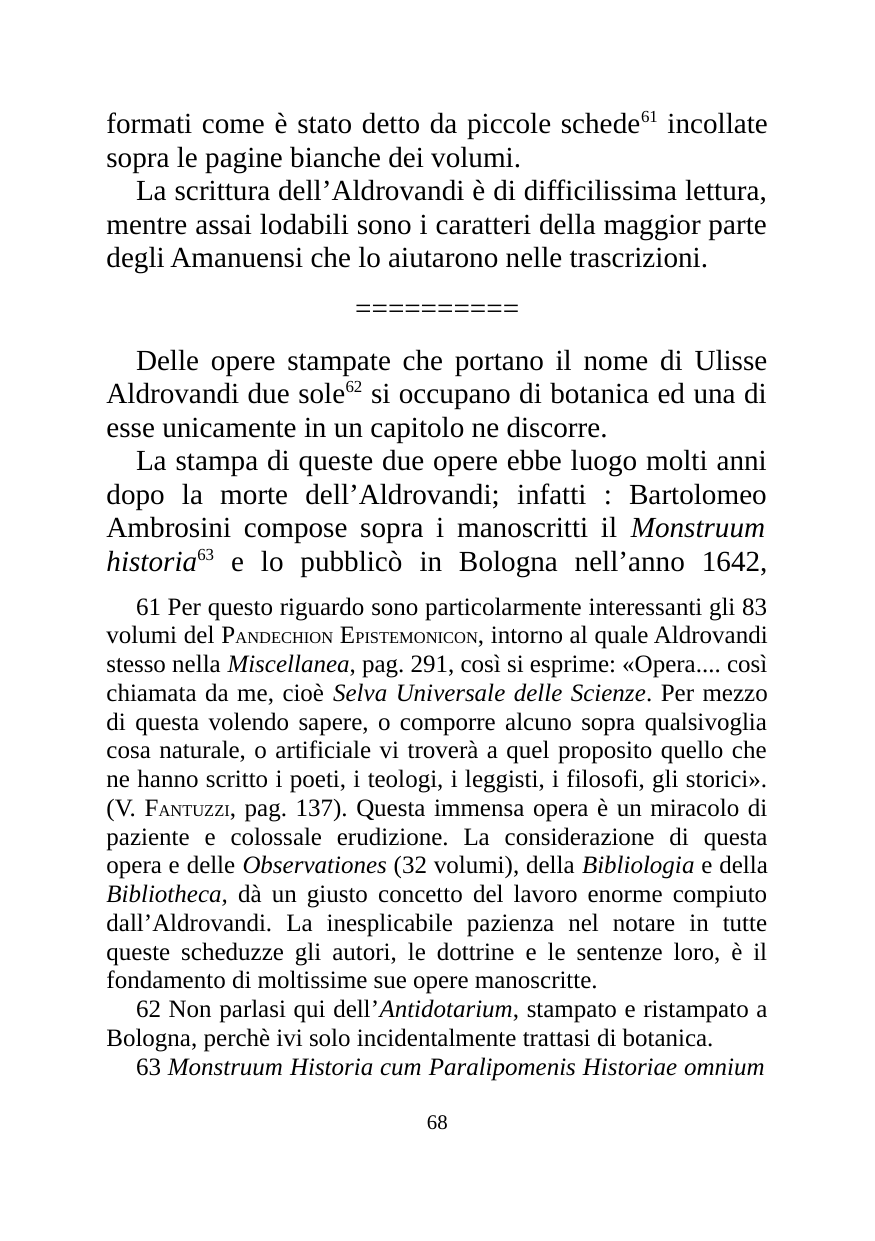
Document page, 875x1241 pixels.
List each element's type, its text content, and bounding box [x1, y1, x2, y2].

text ========== [106, 292, 768, 325]
text Delle opere stampate che portano il nome di Ulisse Aldrovandi due sole si occupano di botanica ed una di esse unicamente in un capitolo ne discorre. [106, 343, 768, 443]
text Non parlasi qui dell’Antidotarium, stampato e ristampato a Bologna, perchè ivi solo incidentalmente trattasi di botanica. [106, 994, 768, 1052]
text La scrittura dell’Aldrovandi è di difficilissima lettura, mentre assai lodabili sono i caratteri della maggior parte degli Amanuensi che lo aiutarono nelle trascrizioni. [106, 173, 768, 274]
text La stampa di queste due opere ebbe luogo molti anni dopo la morte dell’Aldrovandi; infatti : Bartolomeo Ambrosini compose sopra i manoscritti il Monstruum historia e lo pubblicò in Bologna nell’anno 1642, [106, 443, 768, 578]
text Per questo riguardo sono particolarmente interessanti gli 83 volumi del Pandechion Epistemonicon, intorno al quale Aldrovandi stesso nella Miscellanea, pag. 291, così si esprime: «Opera.... così chiamata da me, cioè Selva Universale delle Scienze. Per mezzo di questa volendo sapere, o comporre alcuno sopra qualsivoglia cosa naturale, o artificiale vi troverà a quel proposito quello che ne hanno scritto i poeti, i teologi, i leggisti, i filosofi, gli storici». (V. Fantuzzi, pag. 137). Questa immensa opera è un miracolo di paziente e colossale erudizione. La considerazione di questa opera e delle Observationes (32 volumi), della Bibliologia e della Bibliotheca, dà un giusto concetto del lavoro enorme compiuto dall’Aldrovandi. La inesplicabile pazienza nel notare in tutte queste scheduzze gli autori, le dottrine e le sentenze loro, è il fondamento di moltissime sue opere manoscritte. [106, 592, 768, 994]
text formati come è stato detto da piccole schede incollate sopra le pagine bianche dei volumi. [106, 106, 768, 173]
text Monstruum Historia cum Paralipomenis Historiae omnium [106, 1052, 768, 1080]
